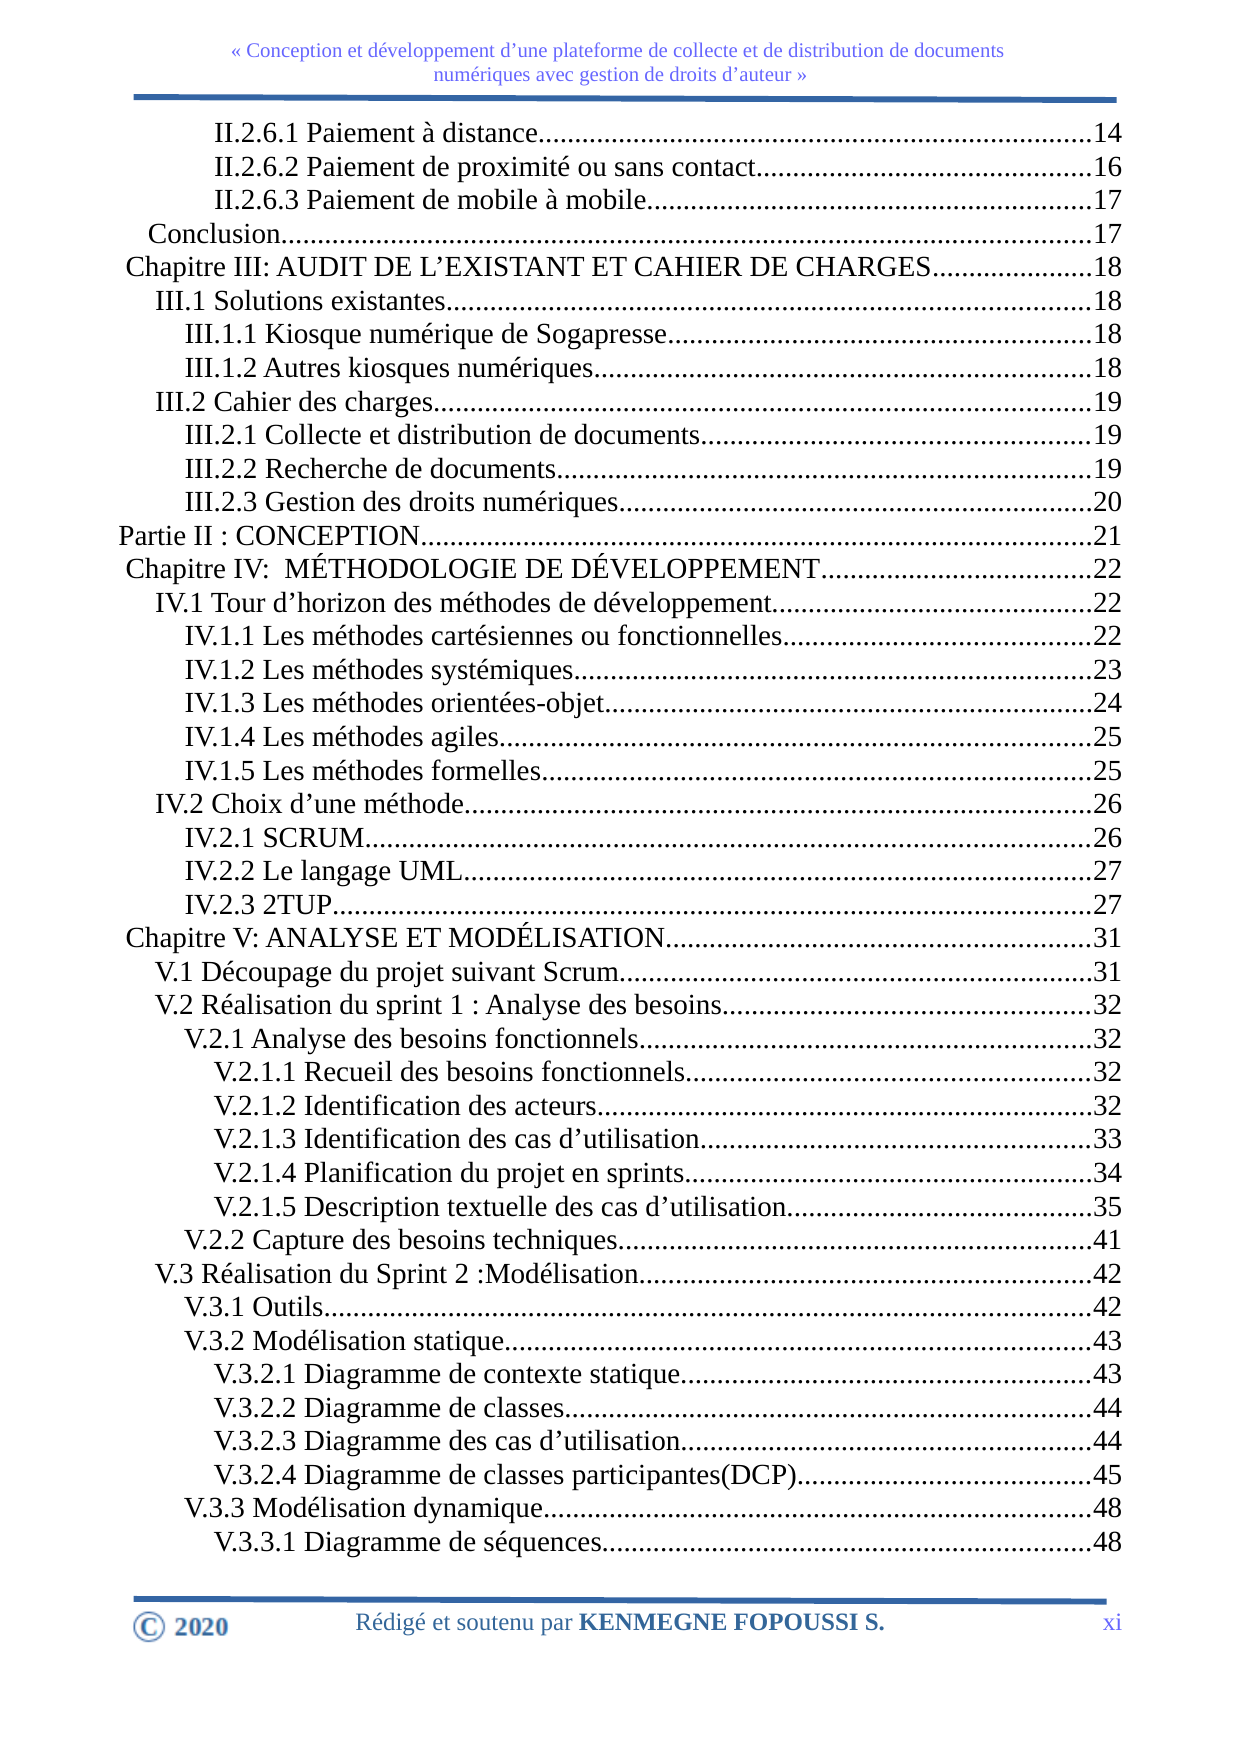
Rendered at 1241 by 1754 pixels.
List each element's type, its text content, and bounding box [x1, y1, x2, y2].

text IV.1.5 Les méthodes formelles 25 [177, 753, 1122, 786]
text III.1.1 Kiosque numérique de Sogapresse 18 [177, 317, 1122, 350]
text IV.1.3 Les méthodes orientées-objet 24 [177, 686, 1122, 719]
text II.2.6.2 Paiement de proximité ou sans contact 16 [207, 149, 1122, 182]
text III.1 Solutions existantes 18 [148, 283, 1122, 317]
text IV.1.2 Les méthodes systémiques 23 [177, 652, 1122, 686]
text IV.2.2 Le langage UML 27 [177, 853, 1122, 887]
text II.2.6.3 Paiement de mobile à mobile 17 [207, 182, 1122, 216]
text V.3 Réalisation du Sprint 2 :Modélisation 42 [148, 1256, 1122, 1289]
text III.1.2 Autres kiosques numériques 18 [177, 350, 1122, 384]
text IV.1.1 Les méthodes cartésiennes ou fonctionnelles 22 [177, 618, 1122, 652]
text V.2.1.5 Description textuelle des cas d’utilisation 35 [207, 1189, 1122, 1222]
text V.2 Réalisation du sprint 1 : Analyse des besoins 32 [148, 987, 1122, 1021]
text V.2.2 Capture des besoins techniques 41 [177, 1222, 1122, 1256]
text IV.2.3 2TUP 27 [177, 887, 1122, 920]
text III.2 Cahier des charges 19 [148, 384, 1122, 417]
text V.3.2.4 Diagramme de classes participantes(DCP) 45 [207, 1457, 1122, 1491]
text Partie II : CONCEPTION 21 [118, 518, 1122, 551]
text Chapitre III: AUDIT DE L’EXISTANT ET CAHIER DE CHARGES 18 [118, 249, 1122, 283]
text IV.1.4 Les méthodes agiles 25 [177, 719, 1122, 753]
text V.2.1 Analyse des besoins fonctionnels 32 [177, 1021, 1122, 1054]
text V.3.2 Modélisation statique 43 [177, 1323, 1122, 1356]
text V.1 Découpage du projet suivant Scrum 31 [148, 954, 1122, 987]
text IV.2.1 SCRUM 26 [177, 820, 1122, 853]
text V.3.2.3 Diagramme des cas d’utilisation 44 [207, 1423, 1122, 1457]
text V.3.3.1 Diagramme de séquences 48 [207, 1524, 1122, 1558]
text II.2.6.1 Paiement à distance 14 [207, 115, 1122, 149]
text III.2.3 Gestion des droits numériques 20 [177, 484, 1122, 518]
text V.2.1.1 Recueil des besoins fonctionnels 32 [207, 1054, 1122, 1088]
text III.2.2 Recherche de documents 19 [177, 451, 1122, 484]
text V.3.2.1 Diagramme de contexte statique 43 [207, 1356, 1122, 1390]
text IV.1 Tour d’horizon des méthodes de développement 22 [148, 585, 1122, 618]
text V.3.2.2 Diagramme de classes 44 [207, 1390, 1122, 1423]
text V.2.1.2 Identification des acteurs 32 [207, 1088, 1122, 1122]
text V.3.1 Outils 42 [177, 1289, 1122, 1323]
text III.2.1 Collecte et distribution de documents 19 [177, 417, 1122, 451]
text Chapitre IV: MÉTHODOLOGIE DE DÉVELOPPEMENT 22 [118, 551, 1122, 585]
text V.3.3 Modélisation dynamique 48 [177, 1491, 1122, 1524]
text Chapitre V: ANALYSE ET MODÉLISATION 31 [118, 920, 1122, 954]
text V.2.1.4 Planification du projet en sprints 34 [207, 1155, 1122, 1189]
text Conclusion 17 [148, 216, 1122, 249]
picture [126, 1604, 231, 1647]
text IV.2 Choix d’une méthode 26 [148, 786, 1122, 820]
text V.2.1.3 Identification des cas d’utilisation 33 [207, 1122, 1122, 1155]
